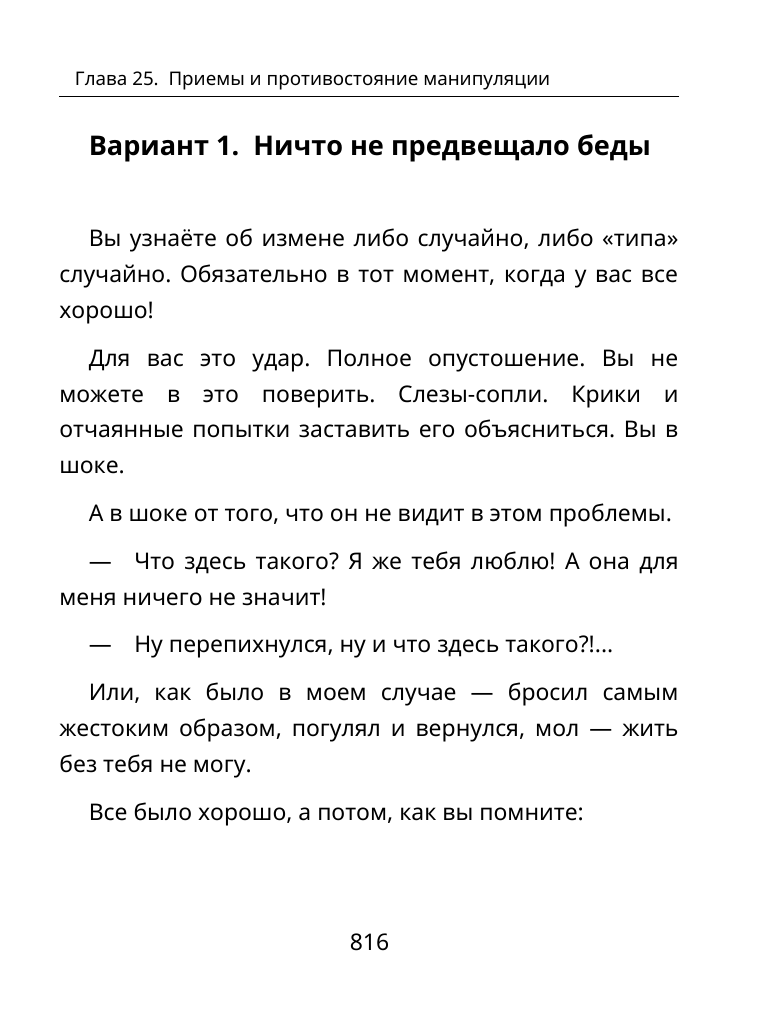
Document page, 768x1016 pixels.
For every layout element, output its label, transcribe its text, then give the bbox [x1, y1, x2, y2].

subtitle Вариант 1. Ничто не предвещало беды [59, 126, 679, 163]
list Ну перепихнулся, ну и что здесь такого?!... [59, 628, 679, 660]
text Для вас это удар. Полное опустошение. Вы не можете в это поверить. Слезы-сопли. Крики и отчаянные попытки заставить его объясниться. Вы в шоке. [59, 342, 679, 481]
text Вы узнаёте об измене либо случайно, либо «типа» случайно. Обязательно в тот момент, когда у вас все хорошо! [59, 222, 679, 325]
text Все было хорошо, а потом, как вы помните: [59, 796, 679, 827]
text Или, как было в моем случае — бросил самым жестоким образом, погулял и вернулся, мол — жить без тебя не могу. [59, 676, 679, 779]
list Что здесь такого? Я же тебя люблю! А она для меня ничего не значит! [59, 545, 679, 612]
text А в шоке от того, что он не видит в этом проблемы. [59, 497, 679, 528]
